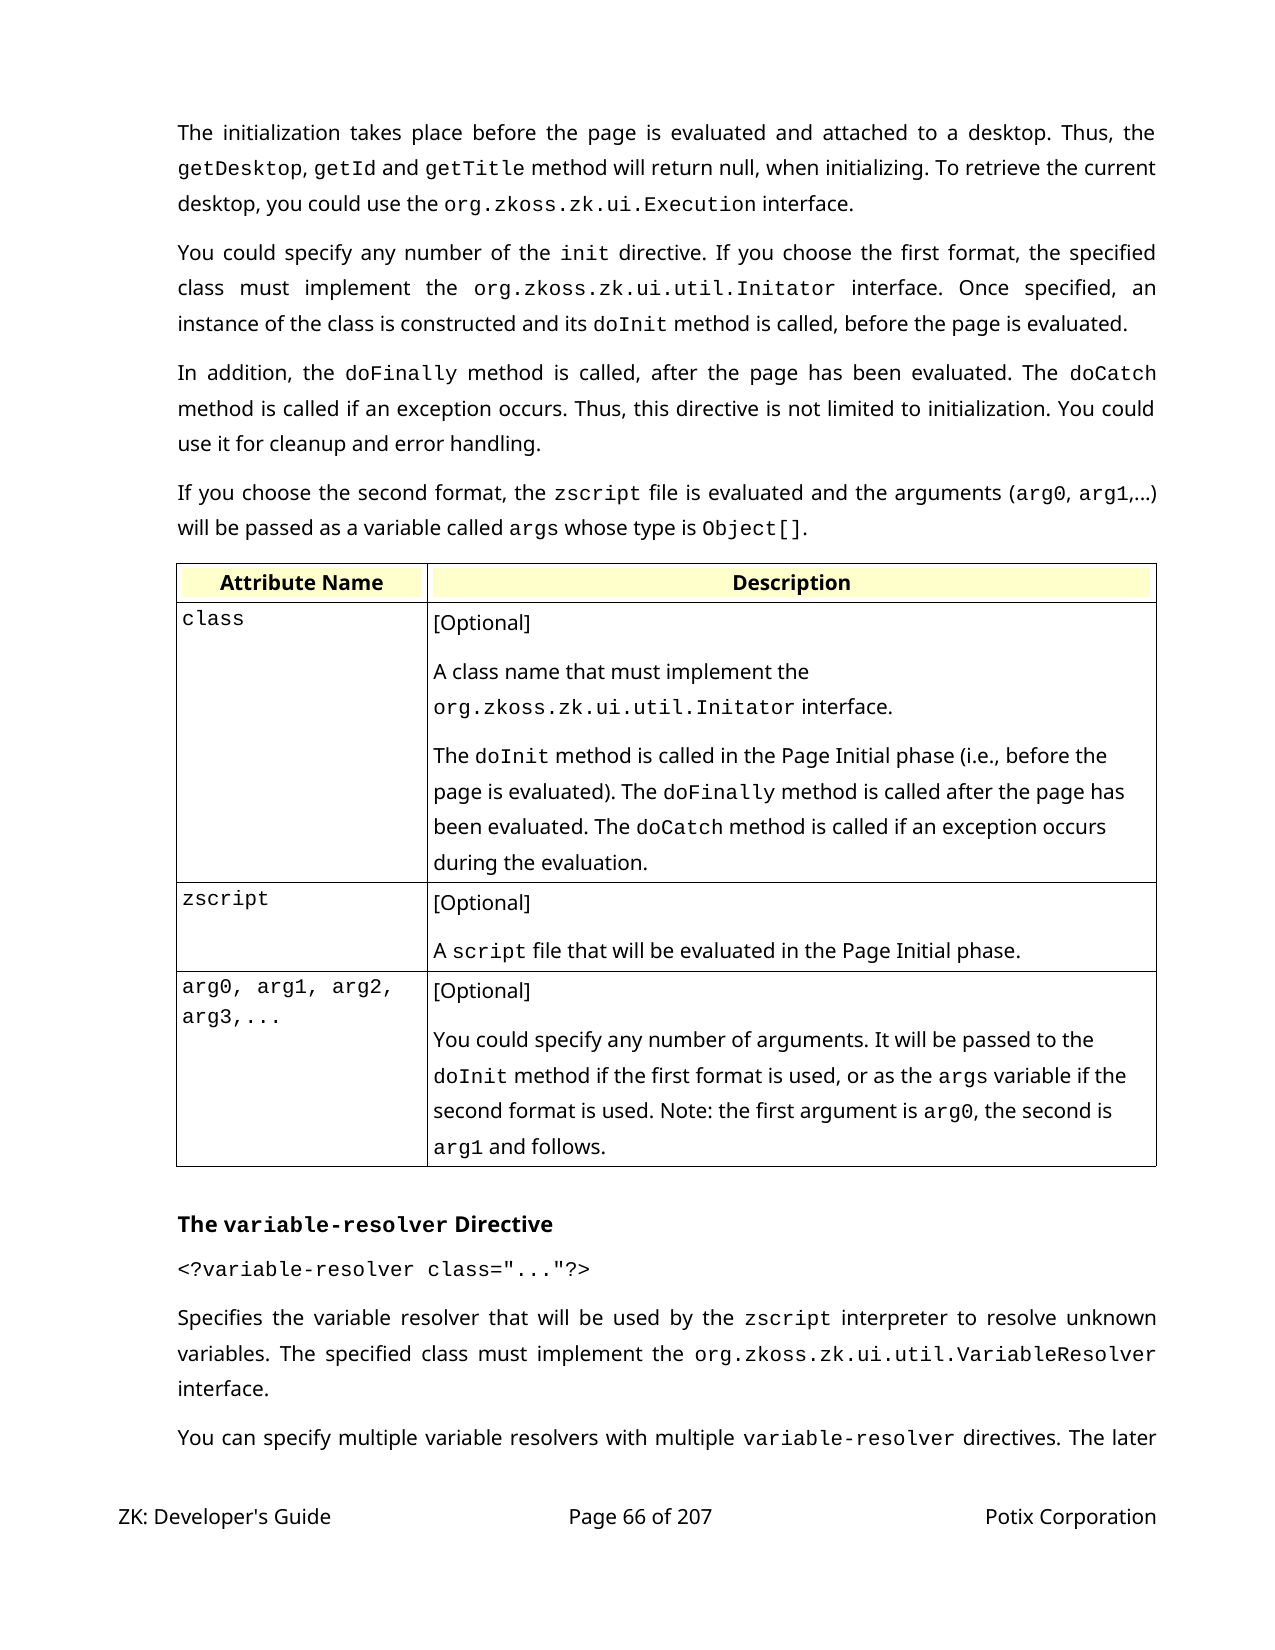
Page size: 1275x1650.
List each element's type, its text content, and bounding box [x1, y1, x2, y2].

subtitle The variable-resolver Directive [177, 1209, 1157, 1239]
text You can specify multiple variable resolvers with multiple variable-resolver directives. The later [177, 1423, 1157, 1452]
text If you choose the second format, the zscript file is evaluated and the arguments (arg0, arg1,...) will be passed as a variable called args whose type is Object[]. [177, 478, 1157, 542]
text In addition, the doFinally method is called, after the page has been evaluated. The doCatch method is called if an exception occurs. Thus, this directive is not limited to initialization. You could use it for cleanup and error handling. [177, 358, 1157, 457]
text <?variable-resolver class="..."?> [177, 1259, 1157, 1283]
table_cell arg0, arg1, arg2, arg3,... [177, 972, 427, 1166]
table_cell [Optional] A class name that must implement the org.zkoss.zk.ui.util.Initator interface. The doInit method is called in the Page Initial phase (i.e., before the page is evaluated). The doFinally method is called after the page has been evaluated. The doCatch method is called if an exception occurs during the evaluation. [428, 603, 1156, 882]
table_header Attribute Name [177, 564, 427, 602]
text You could specify any number of the init directive. If you choose the first format, the specified class must implement the org.zkoss.zk.ui.util.Initator interface. Once specified, an instance of the class is constructed and its doInit method is called, before the page is evaluated. [177, 238, 1157, 338]
table_cell zscript [177, 883, 427, 971]
table_cell class [177, 603, 427, 882]
table_header Description [428, 564, 1156, 602]
table_cell [Optional] A script file that will be evaluated in the Page Initial phase. [428, 883, 1156, 971]
text The initialization takes place before the page is evaluated and attached to a desktop. Thus, the getDesktop, getId and getTitle method will return null, when initializing. To retrieve the current desktop, you could use the org.zkoss.zk.ui.Execution interface. [177, 118, 1157, 217]
text Specifies the variable resolver that will be used by the zscript interpreter to resolve unknown variables. The specified class must implement the org.zkoss.zk.ui.util.VariableResolver interface. [177, 1303, 1157, 1403]
table_cell [Optional] You could specify any number of arguments. It will be passed to the doInit method if the first format is used, or as the args variable if the second format is used. Note: the first argument is arg0, the second is arg1 and follows. [428, 972, 1156, 1166]
